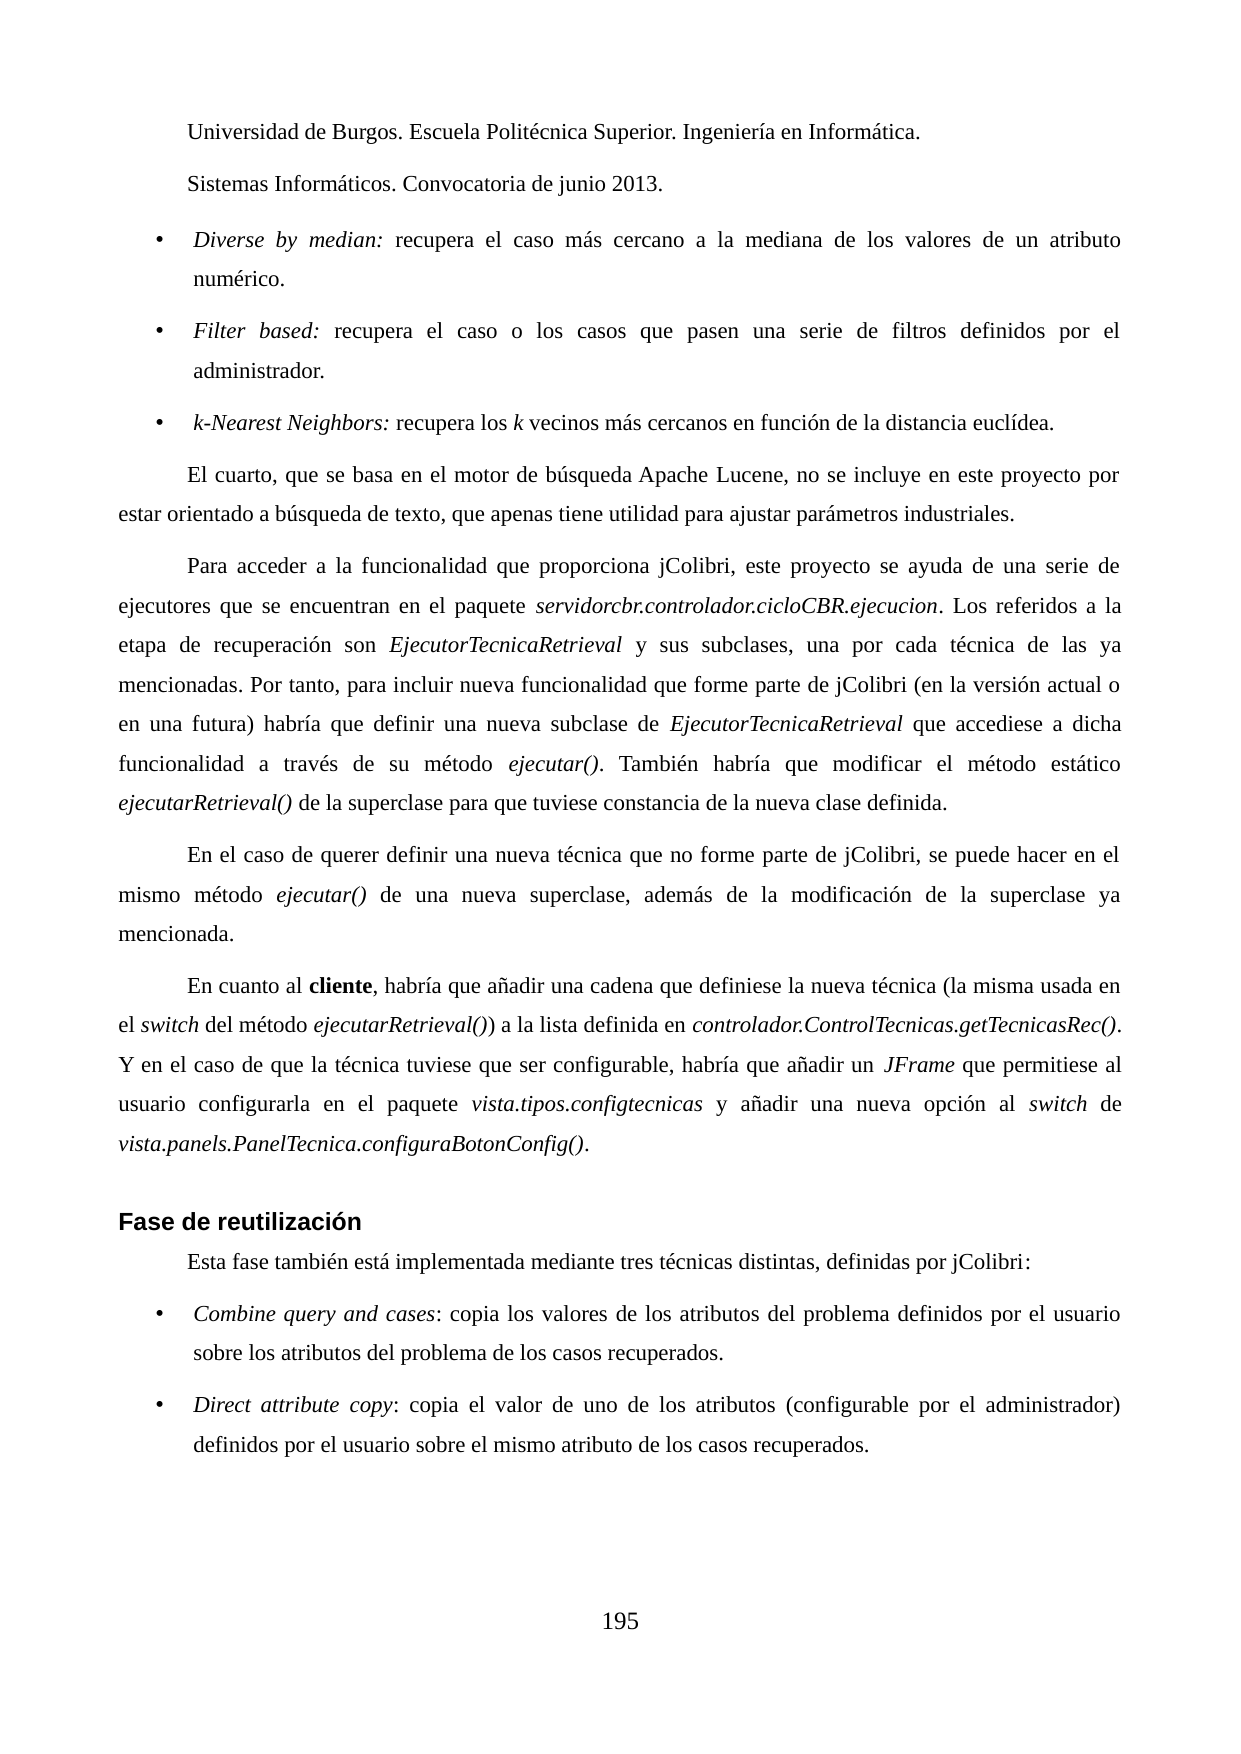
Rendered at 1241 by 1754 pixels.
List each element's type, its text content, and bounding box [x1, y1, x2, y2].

list Filter based: recupera el caso o los casos que pasen una serie de filtros definidos por el administrador. [156, 317, 1122, 383]
text En el caso de querer definir una nueva técnica que no forme parte de jColibri, se puede hacer en el mismo método ejecutar() de una nueva superclase, además de la modificación de la superclase ya mencionada. [118, 841, 1122, 946]
text En cuanto al cliente, habría que añadir una cadena que definiese la nueva técnica (la misma usada en el switch del método ejecutarRetrieval()) a la lista definida en controlador.ControlTecnicas.getTecnicasRec(). Y en el caso de que la técnica tuviese que ser configurable, habría que añadir un JFrame que permitiese al usuario configurarla en el paquete vista.tipos.configtecnicas y añadir una nueva opción al switch de vista.panels.PanelTecnica.configuraBotonConfig(). [118, 972, 1122, 1156]
text Esta fase también está implementada mediante tres técnicas distintas, definidas por jColibri: [118, 1248, 1122, 1274]
text El cuarto, que se basa en el motor de búsqueda Apache Lucene, no se incluye en este proyecto por estar orientado a búsqueda de texto, que apenas tiene utilidad para ajustar parámetros industriales. [118, 461, 1122, 527]
list k-Nearest Neighbors: recupera los k vecinos más cercanos en función de la distancia euclídea. [156, 409, 1122, 435]
subtitle Fase de reutilización [118, 1207, 1122, 1236]
text Para acceder a la funcionalidad que proporciona jColibri, este proyecto se ayuda de una serie de ejecutores que se encuentran en el paquete servidorcbr.controlador.cicloCBR.ejecucion. Los referidos a la etapa de recuperación son EjecutorTecnicaRetrieval y sus subclases, una por cada técnica de las ya mencionadas. Por tanto, para incluir nueva funcionalidad que forme parte de jColibri (en la versión actual o en una futura) habría que definir una nueva subclase de EjecutorTecnicaRetrieval que accediese a dicha funcionalidad a través de su método ejecutar(). También habría que modificar el método estático ejecutarRetrieval() de la superclase para que tuviese constancia de la nueva clase definida. [118, 552, 1122, 816]
list Direct attribute copy: copia el valor de uno de los atributos (configurable por el administrador) definidos por el usuario sobre el mismo atributo de los casos recuperados. [156, 1391, 1122, 1457]
list Diverse by median: recupera el caso más cercano a la mediana de los valores de un atributo numérico. [156, 226, 1122, 292]
list Combine query and cases: copia los valores de los atributos del problema definidos por el usuario sobre los atributos del problema de los casos recuperados. [156, 1300, 1122, 1366]
